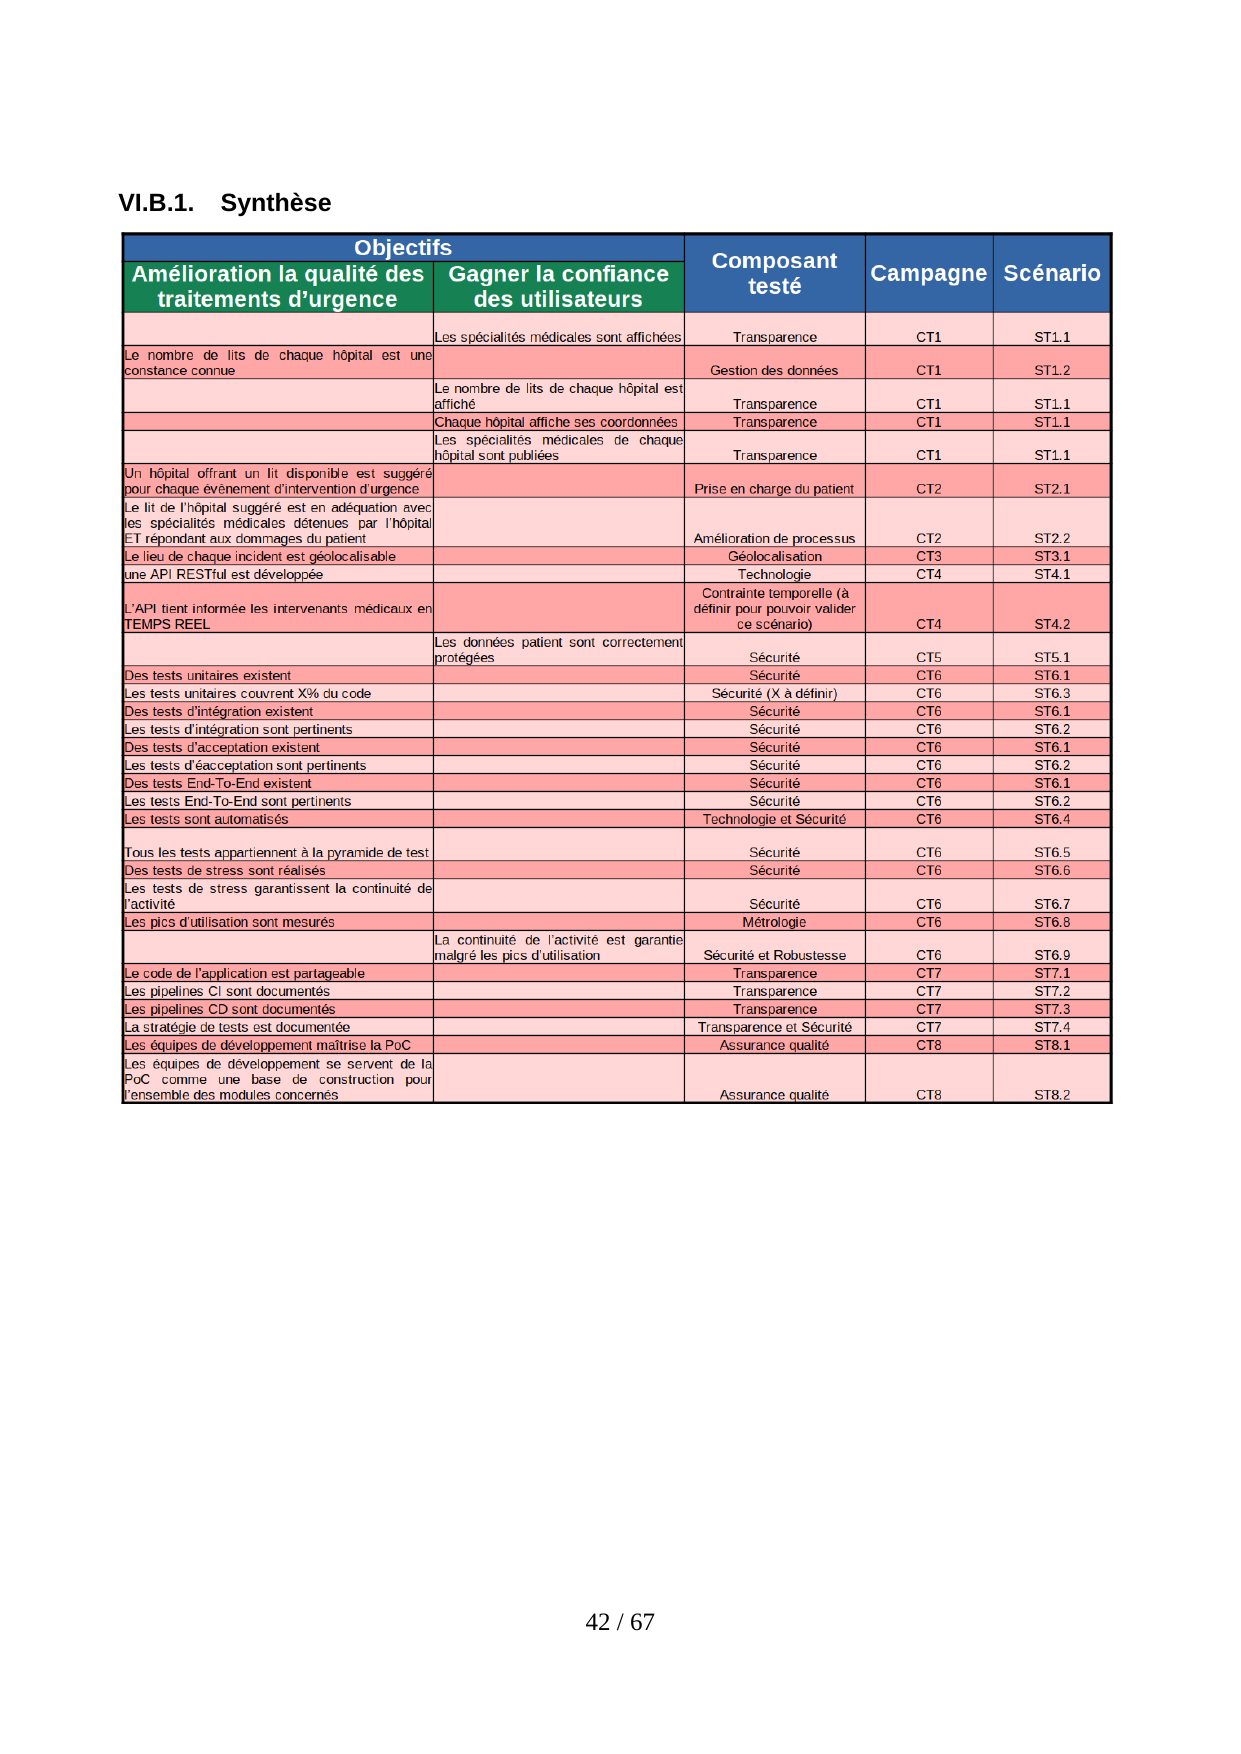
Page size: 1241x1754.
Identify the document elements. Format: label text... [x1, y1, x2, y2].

subtitle Synthèse [118, 188, 1122, 217]
picture [118, 228, 1117, 1104]
